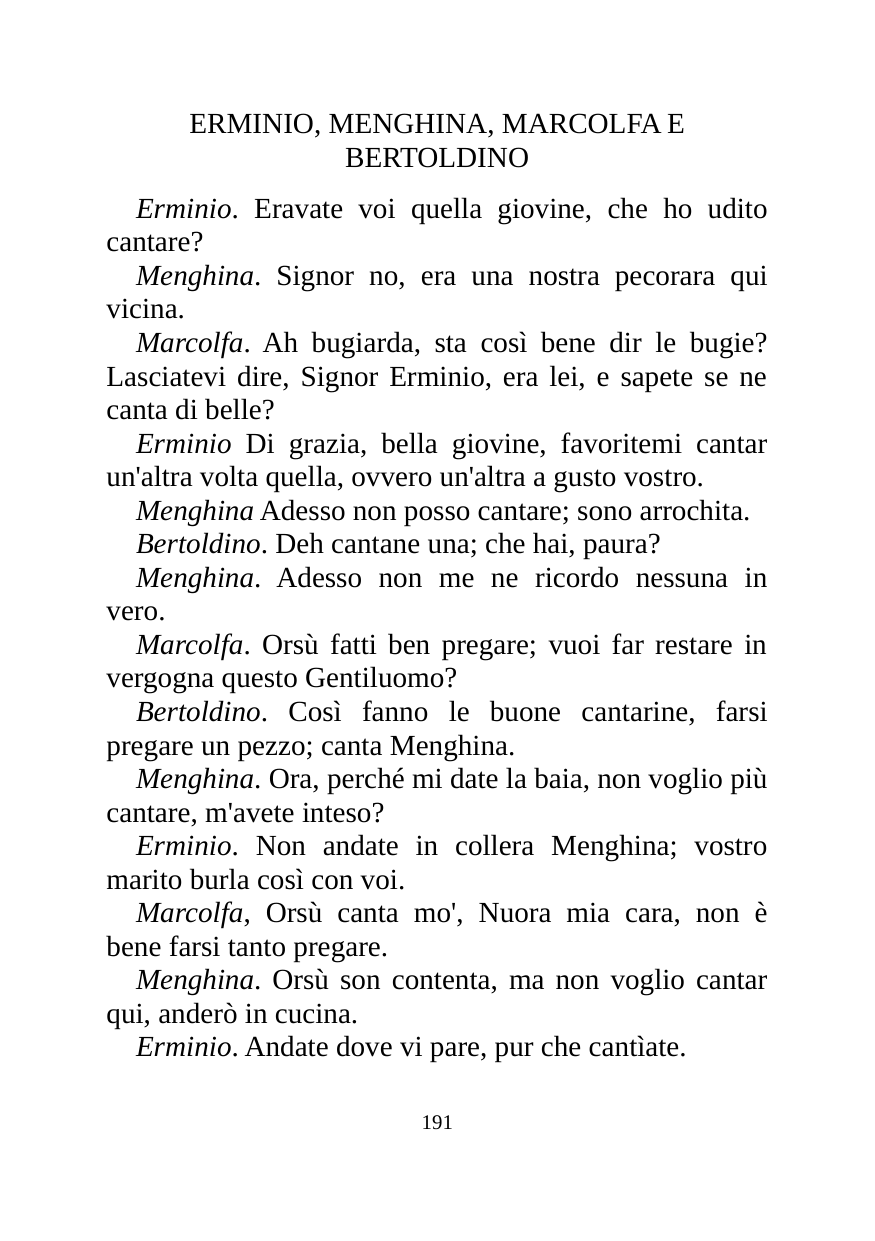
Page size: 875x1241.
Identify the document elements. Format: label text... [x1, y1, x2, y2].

text Bertoldino. Così fanno le buone cantarine, farsi pregare un pezzo; canta Menghina. [106, 694, 768, 761]
text Erminio Di grazia, bella giovine, favoritemi cantar un'altra volta quella, ovvero un'altra a gusto vostro. [106, 426, 768, 493]
text Menghina Adesso non posso cantare; sono arrochita. [106, 493, 768, 526]
text Marcolfa. Ah bugiarda, sta così bene dir le bugie? Lasciatevi dire, Signor Erminio, era lei, e sapete se ne canta di belle? [106, 325, 768, 426]
text Erminio. Eravate voi quella giovine, che ho udito cantare? [106, 191, 768, 258]
text Menghina. Orsù son contenta, ma non voglio cantar qui, anderò in cucina. [106, 962, 768, 1029]
text Marcolfa. Orsù fatti ben pregare; vuoi far restare in vergogna questo Gentiluomo? [106, 627, 768, 694]
text Erminio. Non andate in collera Menghina; vostro marito burla così con voi. [106, 828, 768, 895]
text Marcolfa, Orsù canta mo', Nuora mia cara, non è bene farsi tanto pregare. [106, 895, 768, 962]
text Menghina. Adesso non me ne ricordo nessuna in vero. [106, 560, 768, 627]
text Erminio. Andate dove vi pare, pur che cantìate. [106, 1029, 768, 1063]
text Menghina. Signor no, era una nostra pecorara qui vicina. [106, 258, 768, 325]
text ERMINIO, MENGHINA, MARCOLFA E BERTOLDINO [106, 106, 768, 173]
text Menghina. Ora, perché mi date la baia, non voglio più cantare, m'avete inteso? [106, 761, 768, 828]
text Bertoldino. Deh cantane una; che hai, paura? [106, 526, 768, 560]
